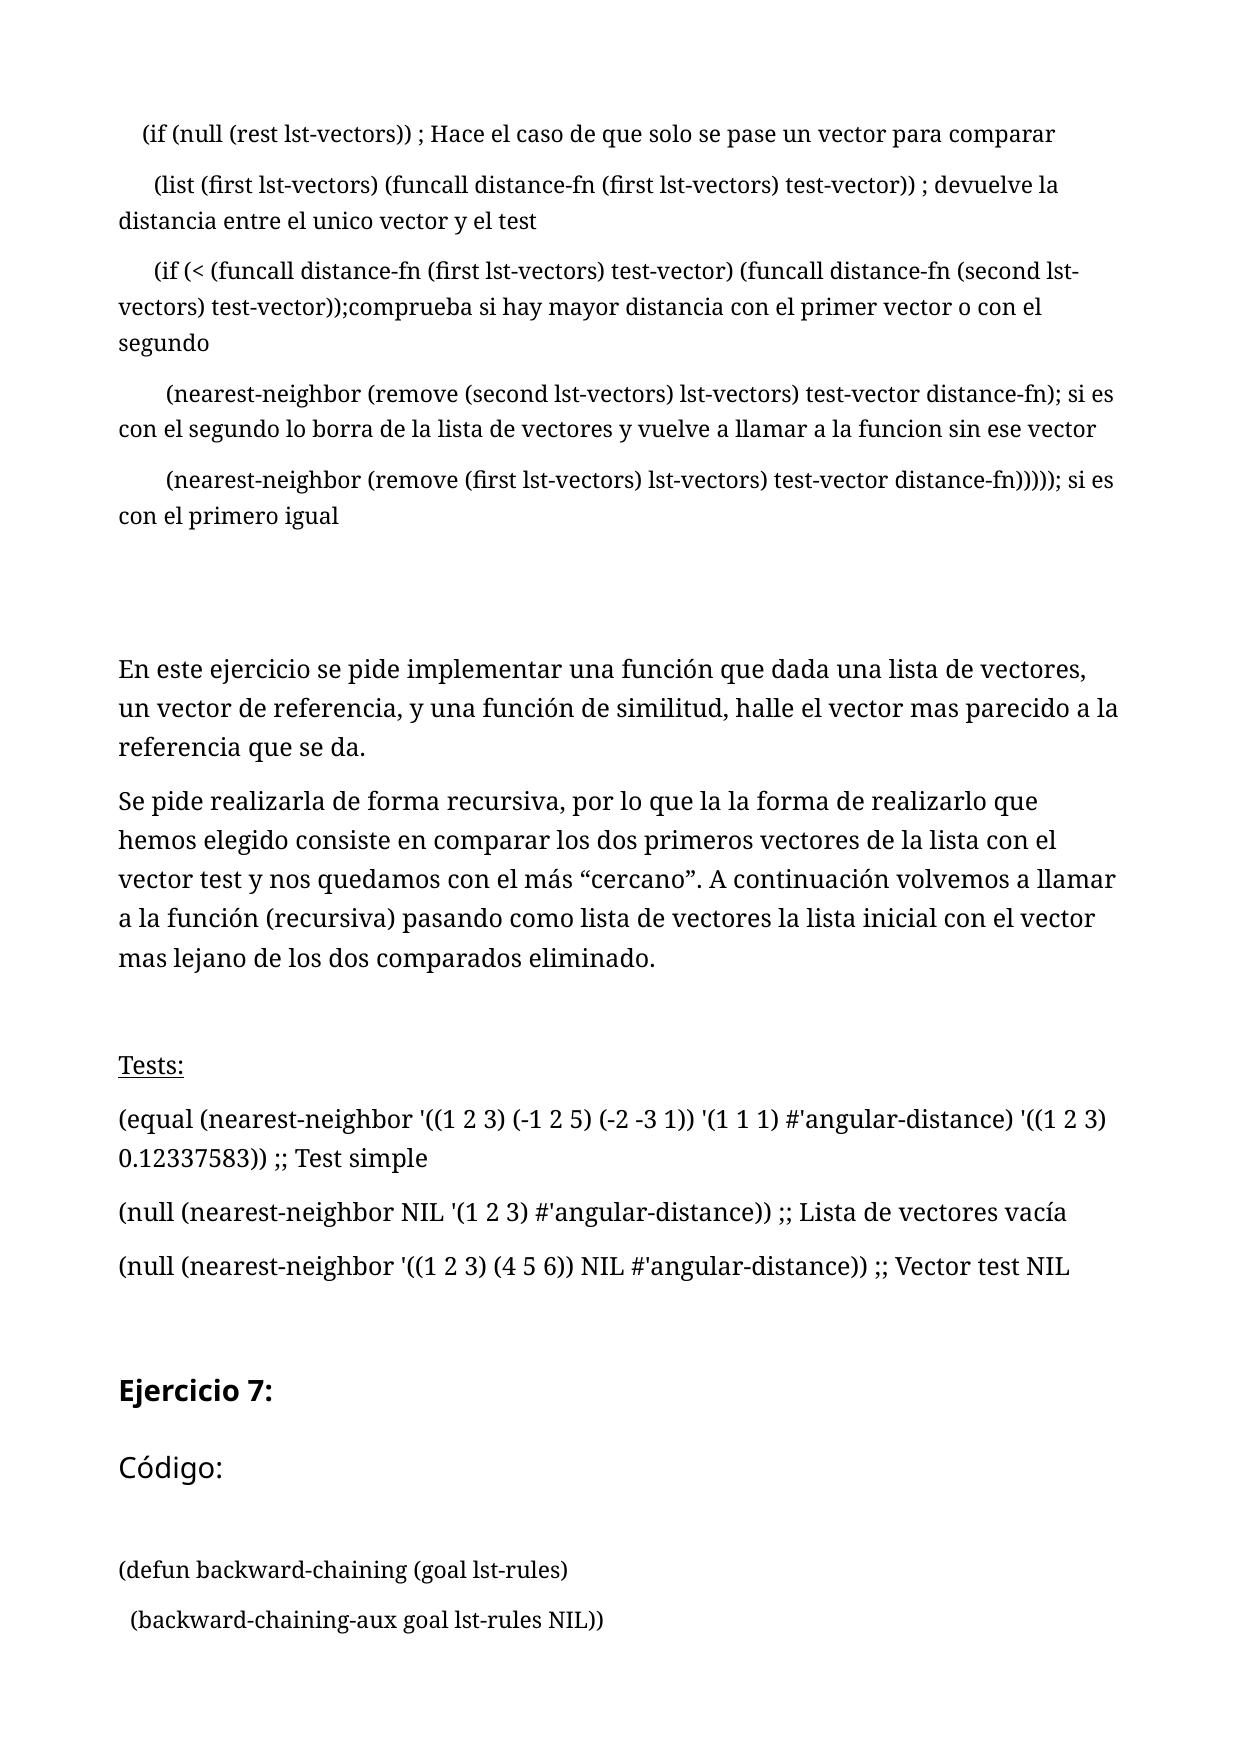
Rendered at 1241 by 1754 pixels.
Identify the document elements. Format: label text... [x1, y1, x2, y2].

text (defun backward-chaining (goal lst-rules) [118, 1554, 1122, 1585]
text (nearest-neighbor (remove (second lst-vectors) lst-vectors) test-vector distance-fn); si es con el segundo lo borra de la lista de vectores y vuelve a llamar a la funcion sin ese vector [118, 377, 1122, 445]
text (null (nearest-neighbor '((1 2 3) (4 5 6)) NIL #'angular-distance)) ;; Vector test NIL [118, 1248, 1122, 1282]
text Se pide realizarla de forma recursiva, por lo que la la forma de realizarlo que hemos elegido consiste en comparar los dos primeros vectores de la lista con el vector test y nos quedamos con el más “cercano”. A continuación volvemos a llamar a la función (recursiva) pasando como lista de vectores la lista inicial con el vector mas lejano de los dos comparados eliminado. [118, 783, 1122, 974]
text Tests: [118, 1048, 1122, 1082]
text (if (null (rest lst-vectors)) ; Hace el caso de que solo se pase un vector para comparar [118, 118, 1122, 149]
text (list (first lst-vectors) (funcall distance-fn (first lst-vectors) test-vector)) ; devuelve la distancia entre el unico vector y el test [118, 169, 1122, 236]
text (equal (nearest-neighbor '((1 2 3) (-1 2 5) (-2 -3 1)) '(1 1 1) #'angular-distance) '((1 2 3) 0.12337583)) ;; Test simple [118, 1101, 1122, 1175]
text (nearest-neighbor (remove (first lst-vectors) lst-vectors) test-vector distance-fn))))); si es con el primero igual [118, 464, 1122, 531]
subtitle Código: [118, 1448, 1122, 1487]
text En este ejercicio se pide implementar una función que dada una lista de vectores, un vector de referencia, y una función de similitud, halle el vector mas parecido a la referencia que se da. [118, 651, 1122, 764]
subtitle Ejercicio 7: [118, 1370, 1122, 1410]
text (if (< (funcall distance-fn (first lst-vectors) test-vector) (funcall distance-fn (second lst-vectors) test-vector));comprueba si hay mayor distancia con el primer vector o con el segundo [118, 255, 1122, 358]
text (backward-chaining-aux goal lst-rules NIL)) [118, 1604, 1122, 1635]
text (null (nearest-neighbor NIL '(1 2 3) #'angular-distance)) ;; Lista de vectores vacía [118, 1194, 1122, 1228]
